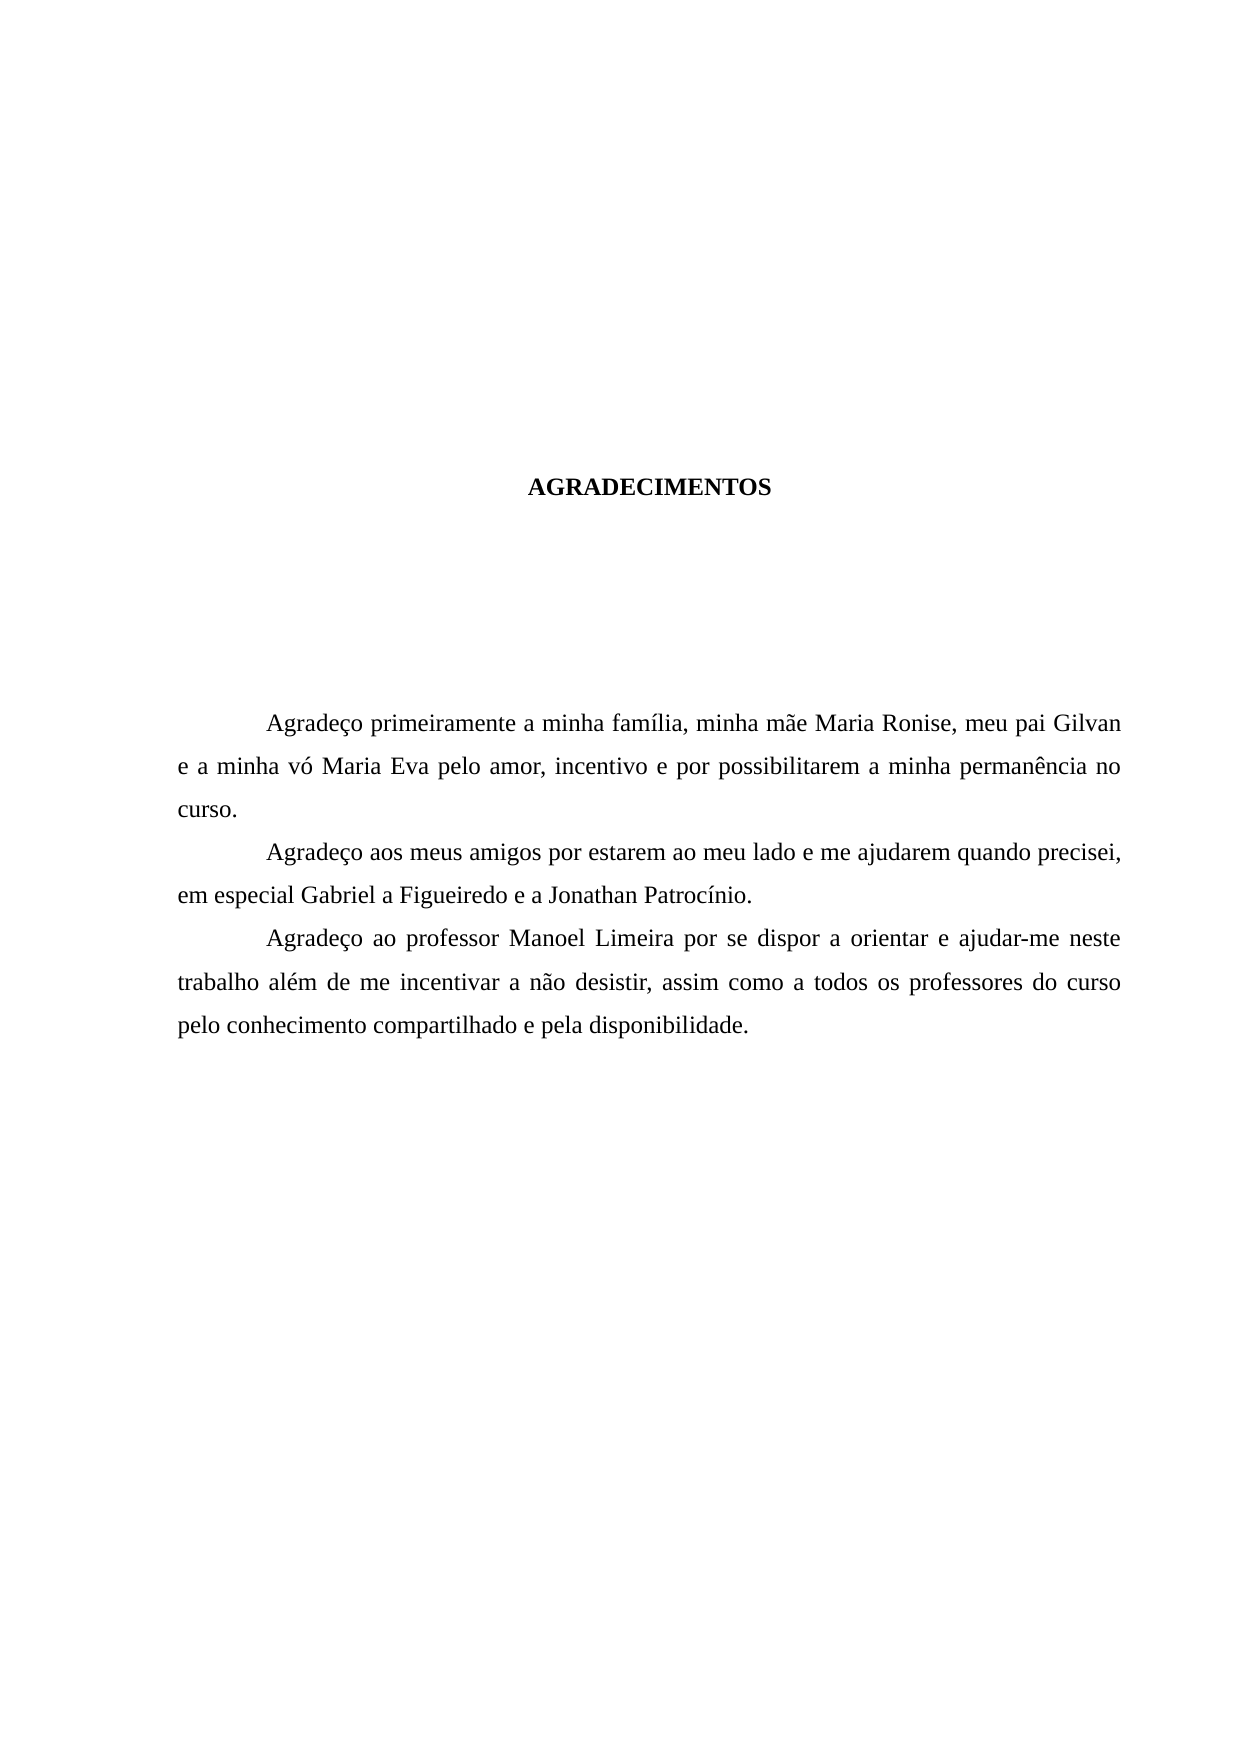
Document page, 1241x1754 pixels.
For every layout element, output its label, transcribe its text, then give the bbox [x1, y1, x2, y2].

text Agradeço primeiramente a minha família, minha mãe Maria Ronise, meu pai Gilvan e a minha vó Maria Eva pelo amor, incentivo e por possibilitarem a minha permanência no curso. [177, 708, 1122, 823]
text Agradeço ao professor Manoel Limeira por se dispor a orientar e ajudar-me neste trabalho além de me incentivar a não desistir, assim como a todos os professores do curso pelo conhecimento compartilhado e pela disponibilidade. [177, 923, 1122, 1038]
text Agradecimentos [177, 472, 1122, 501]
text Agradeço aos meus amigos por estarem ao meu lado e me ajudarem quando precisei, em especial Gabriel a Figueiredo e a Jonathan Patrocínio. [177, 837, 1122, 909]
